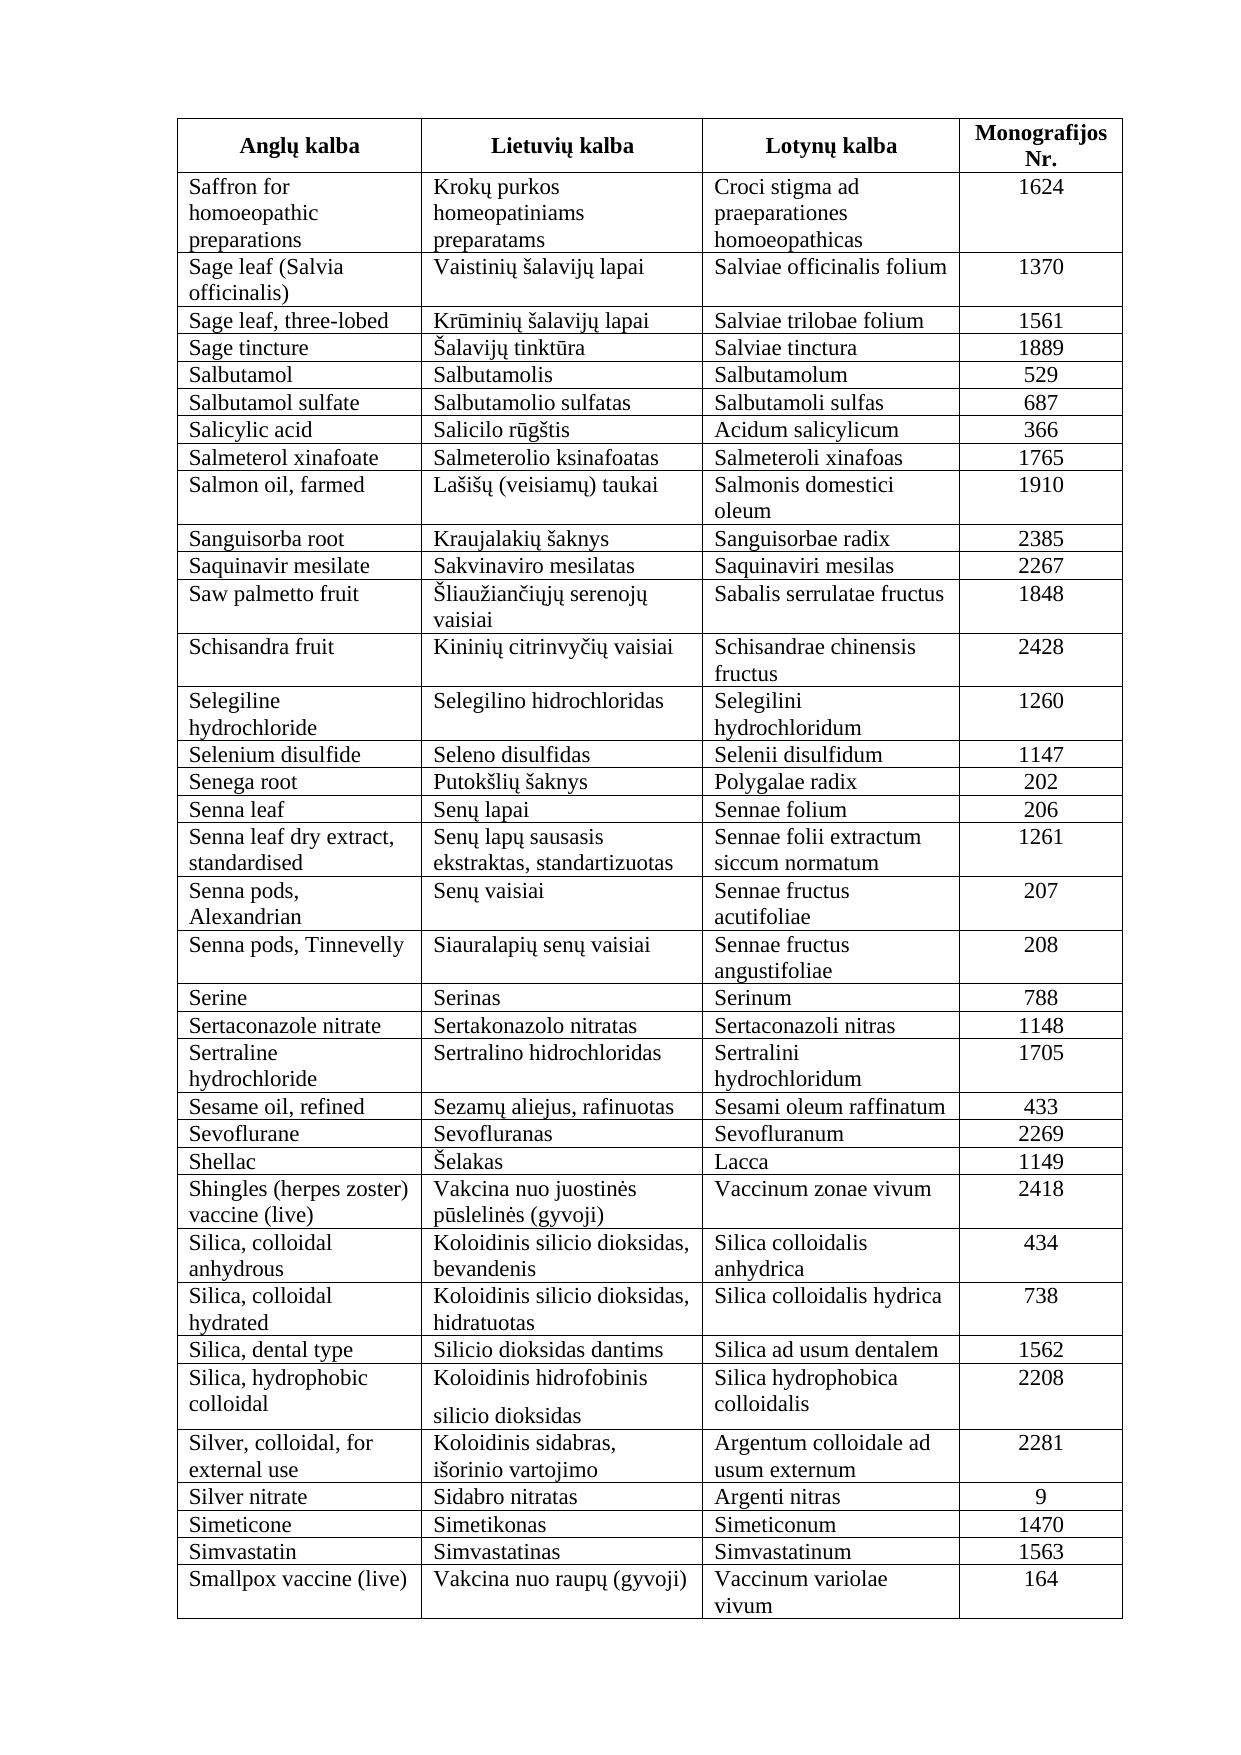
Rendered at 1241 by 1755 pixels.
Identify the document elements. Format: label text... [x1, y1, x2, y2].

table_cell Silica, colloidal anhydrous [178, 1229, 421, 1282]
table_cell Koloidinis silicio dioksidas, bevandenis [422, 1229, 702, 1282]
table_cell Sanguisorba root [178, 525, 421, 551]
table_cell Salbutamoli sulfas [703, 389, 959, 415]
table_cell 164 [960, 1565, 1122, 1618]
table_cell Siauralapių senų vaisiai [422, 931, 702, 983]
table_cell 1370 [960, 253, 1122, 306]
table_cell Šliaužiančiųjų serenojų vaisiai [422, 580, 702, 632]
table_cell Salbutamolis [422, 362, 702, 388]
table_cell 687 [960, 389, 1122, 415]
table_cell Sertralini hydrochloridum [703, 1039, 959, 1092]
table_cell 1148 [960, 1012, 1122, 1038]
table_cell 207 [960, 877, 1122, 929]
table_cell Salmon oil, farmed [178, 471, 421, 524]
table_cell Shellac [178, 1148, 421, 1174]
table_cell Kininių citrinvyčių vaisiai [422, 634, 702, 686]
table_cell 1910 [960, 471, 1122, 524]
table_cell Silica ad usum dentalem [703, 1336, 959, 1363]
table_cell Selegiline hydrochloride [178, 687, 421, 740]
table_cell Sertakonazolo nitratas [422, 1012, 702, 1038]
table_cell Putokšlių šaknys [422, 768, 702, 795]
table_cell 2385 [960, 525, 1122, 551]
table_cell Sabalis serrulatae fructus [703, 580, 959, 632]
table_cell Silver, colloidal, for external use [178, 1430, 421, 1482]
table_cell 208 [960, 931, 1122, 983]
table_cell Salmeterol xinafoate [178, 444, 421, 470]
table_cell Sidabro nitratas [422, 1483, 702, 1509]
table_cell Senna leaf [178, 796, 421, 822]
table_cell 2269 [960, 1120, 1122, 1147]
table_cell Senna pods, Alexandrian [178, 877, 421, 929]
table_cell Sage leaf, three-lobed [178, 307, 421, 333]
table_cell Senna pods, Tinnevelly [178, 931, 421, 983]
table_cell Sennae fructus angustifoliae [703, 931, 959, 983]
table_cell 2267 [960, 552, 1122, 579]
table_cell Simvastatin [178, 1538, 421, 1564]
table_cell 2428 [960, 634, 1122, 686]
table_cell Sevoflurane [178, 1120, 421, 1147]
table_cell Krokų purkos homeopatiniams preparatams [422, 173, 702, 252]
table_cell Vaistinių šalavijų lapai [422, 253, 702, 306]
table_cell Silica hydrophobica colloidalis [703, 1364, 959, 1428]
table_cell Senų lapai [422, 796, 702, 822]
table_cell 2281 [960, 1430, 1122, 1482]
table_cell Sage tincture [178, 334, 421, 361]
table_cell 9 [960, 1483, 1122, 1509]
table_cell Acidum salicylicum [703, 416, 959, 443]
table_cell 1889 [960, 334, 1122, 361]
table_cell Seleno disulfidas [422, 741, 702, 767]
table_header Anglų kalba [178, 119, 421, 172]
table_cell 1563 [960, 1538, 1122, 1564]
table_cell Silica colloidalis anhydrica [703, 1229, 959, 1282]
table_cell Sezamų aliejus, rafinuotas [422, 1093, 702, 1119]
table_cell Simetikonas [422, 1511, 702, 1537]
table_cell Salviae officinalis folium [703, 253, 959, 306]
table_cell Saffron for homoeopathic preparations [178, 173, 421, 252]
table_cell Salbutamol [178, 362, 421, 388]
table_cell Sertralino hidrochloridas [422, 1039, 702, 1092]
table_cell Šelakas [422, 1148, 702, 1174]
table_cell Vakcina nuo juostinės pūslelinės (gyvoji) [422, 1175, 702, 1228]
table_cell 529 [960, 362, 1122, 388]
table_cell Senega root [178, 768, 421, 795]
table_cell Šalavijų tinktūra [422, 334, 702, 361]
table_cell Salicylic acid [178, 416, 421, 443]
table_cell Sage leaf (Salvia officinalis) [178, 253, 421, 306]
table_cell Silver nitrate [178, 1483, 421, 1509]
table_cell Sennae fructus acutifoliae [703, 877, 959, 929]
table_cell Vaccinum variolae vivum [703, 1565, 959, 1618]
table_cell Sevofluranas [422, 1120, 702, 1147]
table_cell 788 [960, 984, 1122, 1011]
table_cell 1147 [960, 741, 1122, 767]
table_cell Senna leaf dry extract, standardised [178, 823, 421, 876]
table_cell Sertraline hydrochloride [178, 1039, 421, 1092]
table_cell Salbutamolio sulfatas [422, 389, 702, 415]
table_cell Sakvinaviro mesilatas [422, 552, 702, 579]
table_cell 2208 [960, 1364, 1122, 1428]
table_cell 366 [960, 416, 1122, 443]
table_cell Salmonis domestici oleum [703, 471, 959, 524]
table_cell 1562 [960, 1336, 1122, 1363]
table_cell 434 [960, 1229, 1122, 1282]
table_cell Simvastatinas [422, 1538, 702, 1564]
table_cell Schisandrae chinensis fructus [703, 634, 959, 686]
table_cell 433 [960, 1093, 1122, 1119]
table_cell Silicio dioksidas dantims [422, 1336, 702, 1363]
table_header Monografijos Nr. [960, 119, 1122, 172]
table_cell Senų lapų sausasis ekstraktas, standartizuotas [422, 823, 702, 876]
table_cell Koloidinis hidrofobinis silicio dioksidas [422, 1364, 702, 1428]
table_cell Sesami oleum raffinatum [703, 1093, 959, 1119]
table_cell Salmeteroli xinafoas [703, 444, 959, 470]
table_cell Saw palmetto fruit [178, 580, 421, 632]
table_header Lotynų kalba [703, 119, 959, 172]
table_header Lietuvių kalba [422, 119, 702, 172]
table_cell Sevofluranum [703, 1120, 959, 1147]
table_cell Lacca [703, 1148, 959, 1174]
table_cell Schisandra fruit [178, 634, 421, 686]
table_cell Sennae folium [703, 796, 959, 822]
table_cell 1624 [960, 173, 1122, 252]
table_cell Selegilini hydrochloridum [703, 687, 959, 740]
table_cell 1260 [960, 687, 1122, 740]
table_cell Silica, colloidal hydrated [178, 1283, 421, 1335]
table_cell 1149 [960, 1148, 1122, 1174]
table_cell 1705 [960, 1039, 1122, 1092]
table_cell Argenti nitras [703, 1483, 959, 1509]
table_cell Vaccinum zonae vivum [703, 1175, 959, 1228]
table_cell Sertaconazoli nitras [703, 1012, 959, 1038]
table_cell Smallpox vaccine (live) [178, 1565, 421, 1618]
table_cell Sanguisorbae radix [703, 525, 959, 551]
table_cell Serine [178, 984, 421, 1011]
table_cell Saquinavir mesilate [178, 552, 421, 579]
table_cell 1848 [960, 580, 1122, 632]
table_cell Kraujalakių šaknys [422, 525, 702, 551]
table_cell Krūminių šalavijų lapai [422, 307, 702, 333]
table_cell 1470 [960, 1511, 1122, 1537]
table_cell 738 [960, 1283, 1122, 1335]
table_cell Salmeterolio ksinafoatas [422, 444, 702, 470]
table_cell Saquinaviri mesilas [703, 552, 959, 579]
table_cell Silica colloidalis hydrica [703, 1283, 959, 1335]
table_cell Salviae trilobae folium [703, 307, 959, 333]
table_cell 206 [960, 796, 1122, 822]
table_cell Sertaconazole nitrate [178, 1012, 421, 1038]
table_cell 202 [960, 768, 1122, 795]
table_cell Lašišų (veisiamų) taukai [422, 471, 702, 524]
table_cell Selegilino hidrochloridas [422, 687, 702, 740]
table_cell Silica, dental type [178, 1336, 421, 1363]
table_cell Selenii disulfidum [703, 741, 959, 767]
table_cell Argentum colloidale ad usum externum [703, 1430, 959, 1482]
table_cell Koloidinis sidabras, išorinio vartojimo [422, 1430, 702, 1482]
table_cell Serinum [703, 984, 959, 1011]
table_cell 1261 [960, 823, 1122, 876]
table_cell Vakcina nuo raupų (gyvoji) [422, 1565, 702, 1618]
table_cell Sesame oil, refined [178, 1093, 421, 1119]
table_cell 1765 [960, 444, 1122, 470]
table_cell Serinas [422, 984, 702, 1011]
table_cell Polygalae radix [703, 768, 959, 795]
table_cell 2418 [960, 1175, 1122, 1228]
table_cell Salviae tinctura [703, 334, 959, 361]
table_cell Simvastatinum [703, 1538, 959, 1564]
table_cell Salbutamolum [703, 362, 959, 388]
table_cell Selenium disulfide [178, 741, 421, 767]
table_cell Silica, hydrophobic colloidal [178, 1364, 421, 1428]
table_cell Shingles (herpes zoster) vaccine (live) [178, 1175, 421, 1228]
table_cell Salbutamol sulfate [178, 389, 421, 415]
table_cell Simeticonum [703, 1511, 959, 1537]
table_cell Koloidinis silicio dioksidas, hidratuotas [422, 1283, 702, 1335]
table_cell Simeticone [178, 1511, 421, 1537]
table_cell Salicilo rūgštis [422, 416, 702, 443]
table_cell Sennae folii extractum siccum normatum [703, 823, 959, 876]
table_cell Croci stigma ad praeparationes homoeopathicas [703, 173, 959, 252]
table_cell 1561 [960, 307, 1122, 333]
table_cell Senų vaisiai [422, 877, 702, 929]
